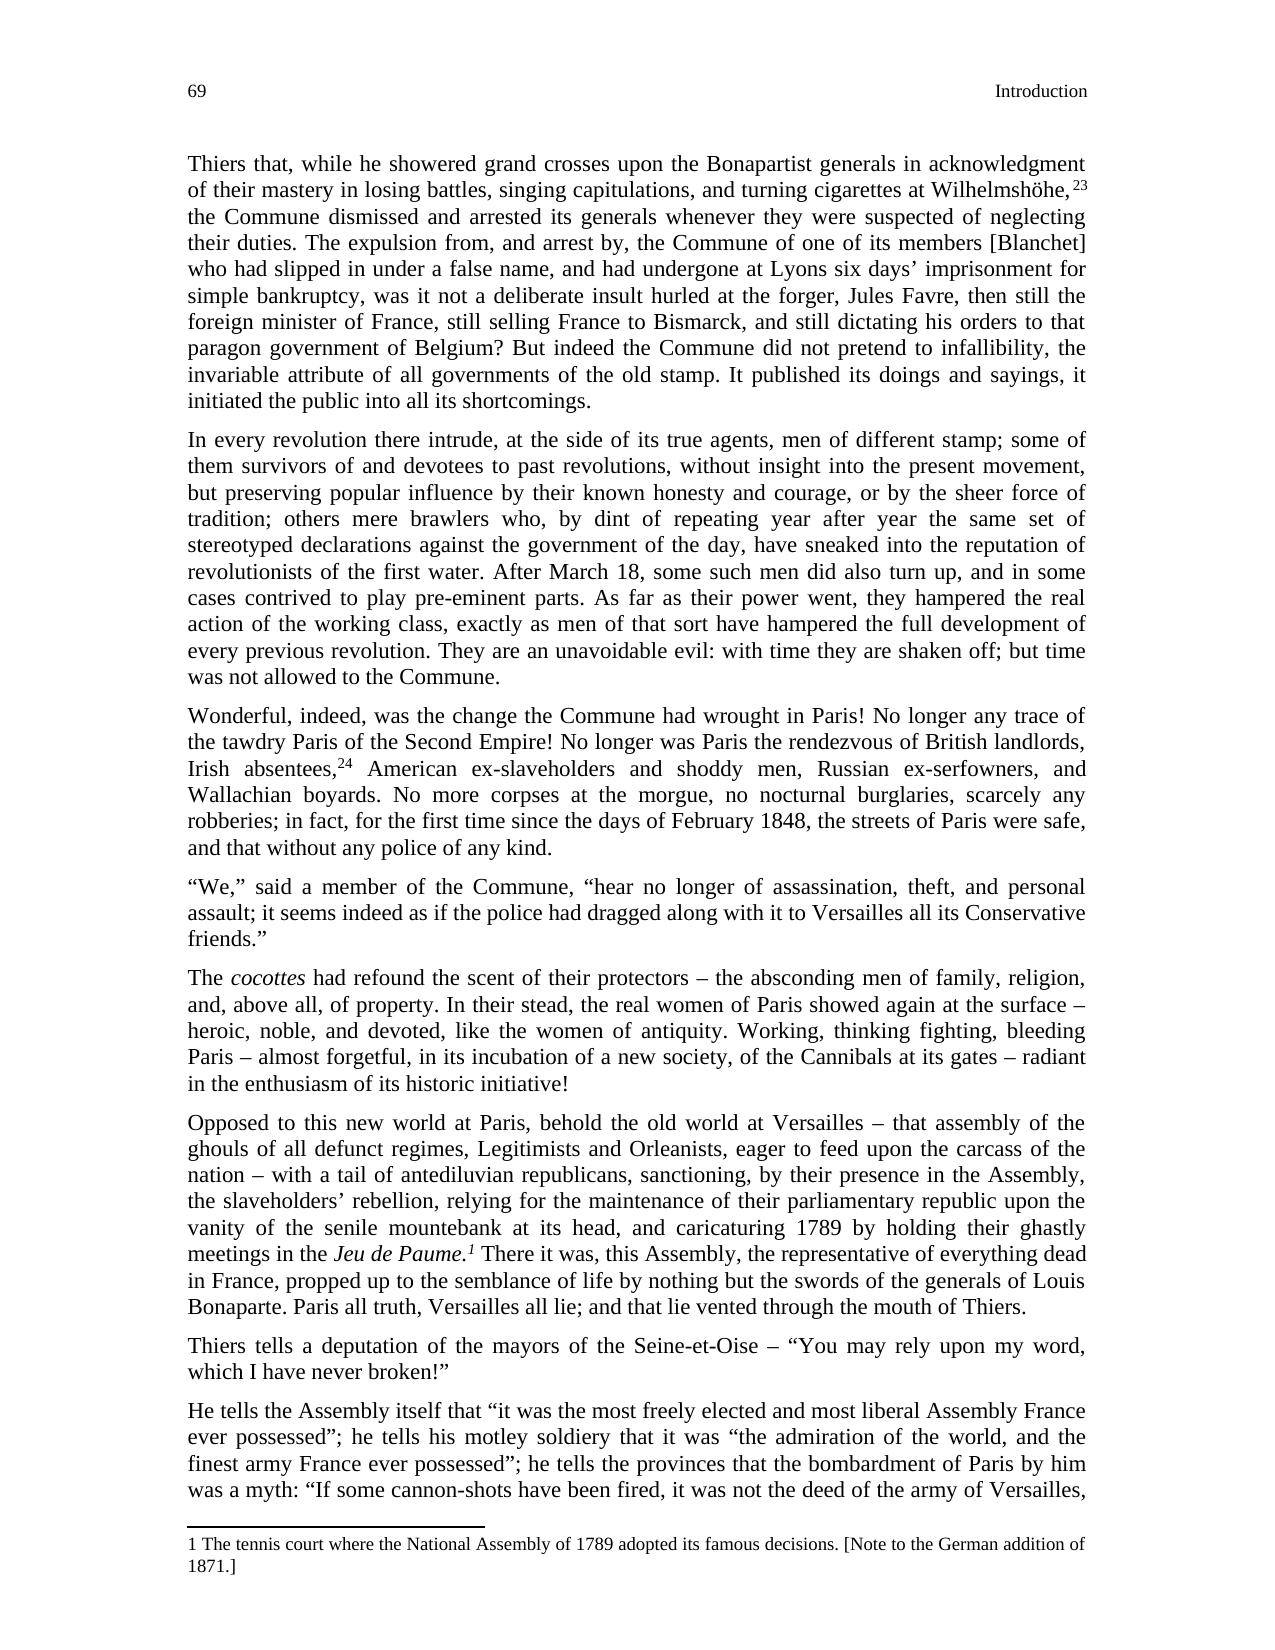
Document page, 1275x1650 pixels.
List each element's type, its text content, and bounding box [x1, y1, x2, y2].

text The cocottes had refound the scent of their protectors – the absconding men of family, religion, and, above all, of property. In their stead, the real women of Paris showed again at the surface – heroic, noble, and devoted, like the women of antiquity. Working, thinking fighting, bleeding Paris – almost forgetful, in its incubation of a new society, of the Cannibals at its gates – radiant in the enthusiasm of its historic initiative! [187, 964, 1087, 1096]
text Wonderful, indeed, was the change the Commune had wrought in Paris! No longer any trace of the tawdry Paris of the Second Empire! No longer was Paris the rendezvous of British landlords, Irish absentees, American ex-slaveholders and shoddy men, Russian ex-serfowners, and Wallachian boyards. No more corpses at the morgue, no nocturnal burglaries, scarcely any robberies; in fact, for the first time since the days of February 1848, the streets of Paris were safe, and that without any police of any kind. [187, 702, 1087, 860]
text Thiers that, while he showered grand crosses upon the Bonapartist generals in acknowledgment of their mastery in losing battles, singing capitulations, and turning cigarettes at Wilhelmshöhe, the Commune dismissed and arrested its generals whenever they were suspected of neglecting their duties. The expulsion from, and arrest by, the Commune of one of its members [Blanchet] who had slipped in under a false name, and had undergone at Lyons six days’ imprisonment for simple bankruptcy, was it not a deliberate insult hurled at the forger, Jules Favre, then still the foreign minister of France, still selling France to Bismarck, and still dictating his orders to that paragon government of Belgium? But indeed the Commune did not pretend to infallibility, the invariable attribute of all governments of the old stamp. It published its doings and sayings, it initiated the public into all its shortcomings. [187, 150, 1087, 413]
text Opposed to this new world at Paris, behold the old world at Versailles – that assembly of the ghouls of all defunct regimes, Legitimists and Orleanists, eager to feed upon the carcass of the nation – with a tail of antediluvian republicans, sanctioning, by their presence in the Assembly, the slaveholders’ rebellion, relying for the maintenance of their parliamentary republic upon the vanity of the senile mountebank at its head, and caricaturing 1789 by holding their ghastly meetings in the Jeu de Paume. There it was, this Assembly, the representative of everything dead in France, propped up to the semblance of life by nothing but the swords of the generals of Louis Bonaparte. Paris all truth, Versailles all lie; and that lie vented through the mouth of Thiers. [187, 1108, 1087, 1319]
text In every revolution there intrude, at the side of its true agents, men of different stamp; some of them survivors of and devotees to past revolutions, without insight into the present movement, but preserving popular influence by their known honesty and courage, or by the sheer force of tradition; others mere brawlers who, by dint of repeating year after year the same set of stereotyped declarations against the government of the day, have sneaked into the reputation of revolutionists of the first water. After March 18, some such men did also turn up, and in some cases contrived to play pre-eminent parts. As far as their power went, they hampered the real action of the working class, exactly as men of that sort have hampered the full development of every previous revolution. They are an unavoidable evil: with time they are shaken off; but time was not allowed to the Commune. [187, 426, 1087, 689]
text Thiers tells a deputation of the mayors of the Seine-et-Oise – “You may rely upon my word, which I have never broken!” [187, 1332, 1087, 1384]
text “We,” said a member of the Commune, “hear no longer of assassination, theft, and personal assault; it seems indeed as if the police had dragged along with it to Versailles all its Conservative friends.” [187, 873, 1087, 952]
text He tells the Assembly itself that “it was the most freely elected and most liberal Assembly France ever possessed”; he tells his motley soldiery that it was “the admiration of the world, and the finest army France ever possessed”; he tells the provinces that the bombardment of Paris by him was a myth: “If some cannon-shots have been fired, it was not the deed of the army of Versailles, [187, 1397, 1087, 1502]
text The tennis court where the National Assembly of 1789 adopted its famous decisions. [Note to the German addition of 1871.] [187, 1533, 1087, 1576]
